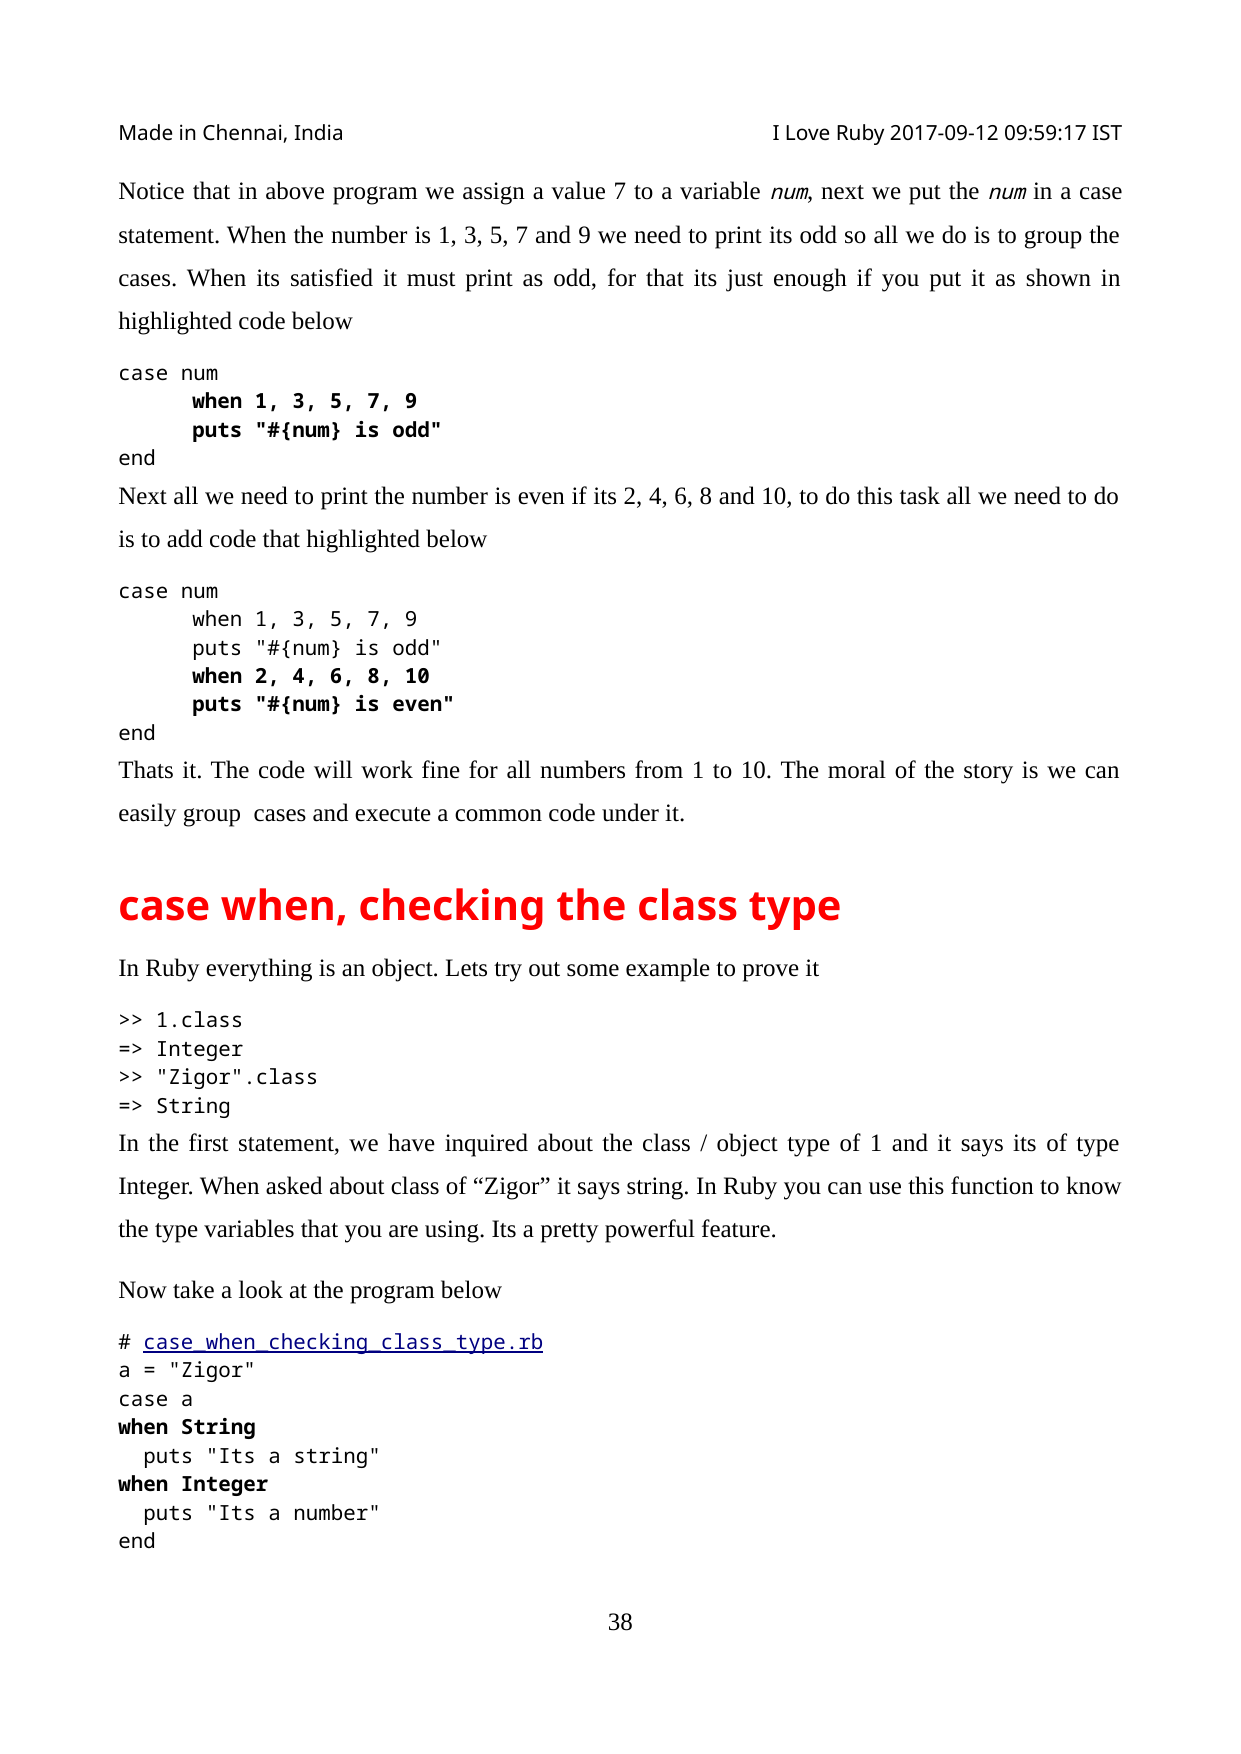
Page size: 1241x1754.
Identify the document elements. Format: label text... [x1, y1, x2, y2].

text # case_when_checking_class_type.rb [118, 1327, 1122, 1356]
text end [118, 443, 1122, 472]
text when 1, 3, 5, 7, 9 [118, 604, 1122, 633]
text when 1, 3, 5, 7, 9 [118, 387, 1122, 415]
text => Integer [118, 1034, 1122, 1062]
text puts "#{num} is even" [118, 689, 1122, 718]
text Now take a look at the program below [118, 1275, 1122, 1304]
text when String [118, 1412, 1122, 1441]
text Thats it. The code will work fine for all numbers from 1 to 10. The moral of the story is we can easily group cases and execute a common code under it. [118, 755, 1122, 827]
text >> 1.class [118, 1006, 1122, 1034]
text case a [118, 1384, 1122, 1412]
text In Ruby everything is an object. Lets try out some example to prove it [118, 953, 1122, 982]
text when 2, 4, 6, 8, 10 [118, 661, 1122, 689]
text end [118, 1526, 1122, 1555]
text end [118, 718, 1122, 746]
text puts "Its a string" [118, 1441, 1122, 1469]
text puts "Its a number" [118, 1498, 1122, 1526]
text puts "#{num} is odd" [118, 633, 1122, 661]
text when Integer [118, 1469, 1122, 1498]
text In the first statement, we have inquired about the class / object type of 1 and it says its of type Integer. When asked about class of “Zigor” it says string. In Ruby you can use this function to know the type variables that you are using. Its a pretty powerful feature. [118, 1128, 1122, 1243]
text => String [118, 1091, 1122, 1119]
subtitle case when, checking the class type [118, 875, 1122, 932]
text Notice that in above program we assign a value 7 to a variable num, next we put the num in a case statement. When the number is 1, 3, 5, 7 and 9 we need to print its odd so all we do is to group the cases. When its satisfied it must print as odd, for that its just enough if you put it as shown in highlighted code below [118, 176, 1122, 335]
text >> "Zigor".class [118, 1062, 1122, 1091]
text a = "Zigor" [118, 1356, 1122, 1384]
text case num [118, 576, 1122, 604]
text case num [118, 358, 1122, 387]
text puts "#{num} is odd" [118, 415, 1122, 443]
text Next all we need to print the number is even if its 2, 4, 6, 8 and 10, to do this task all we need to do is to add code that highlighted below [118, 481, 1122, 553]
